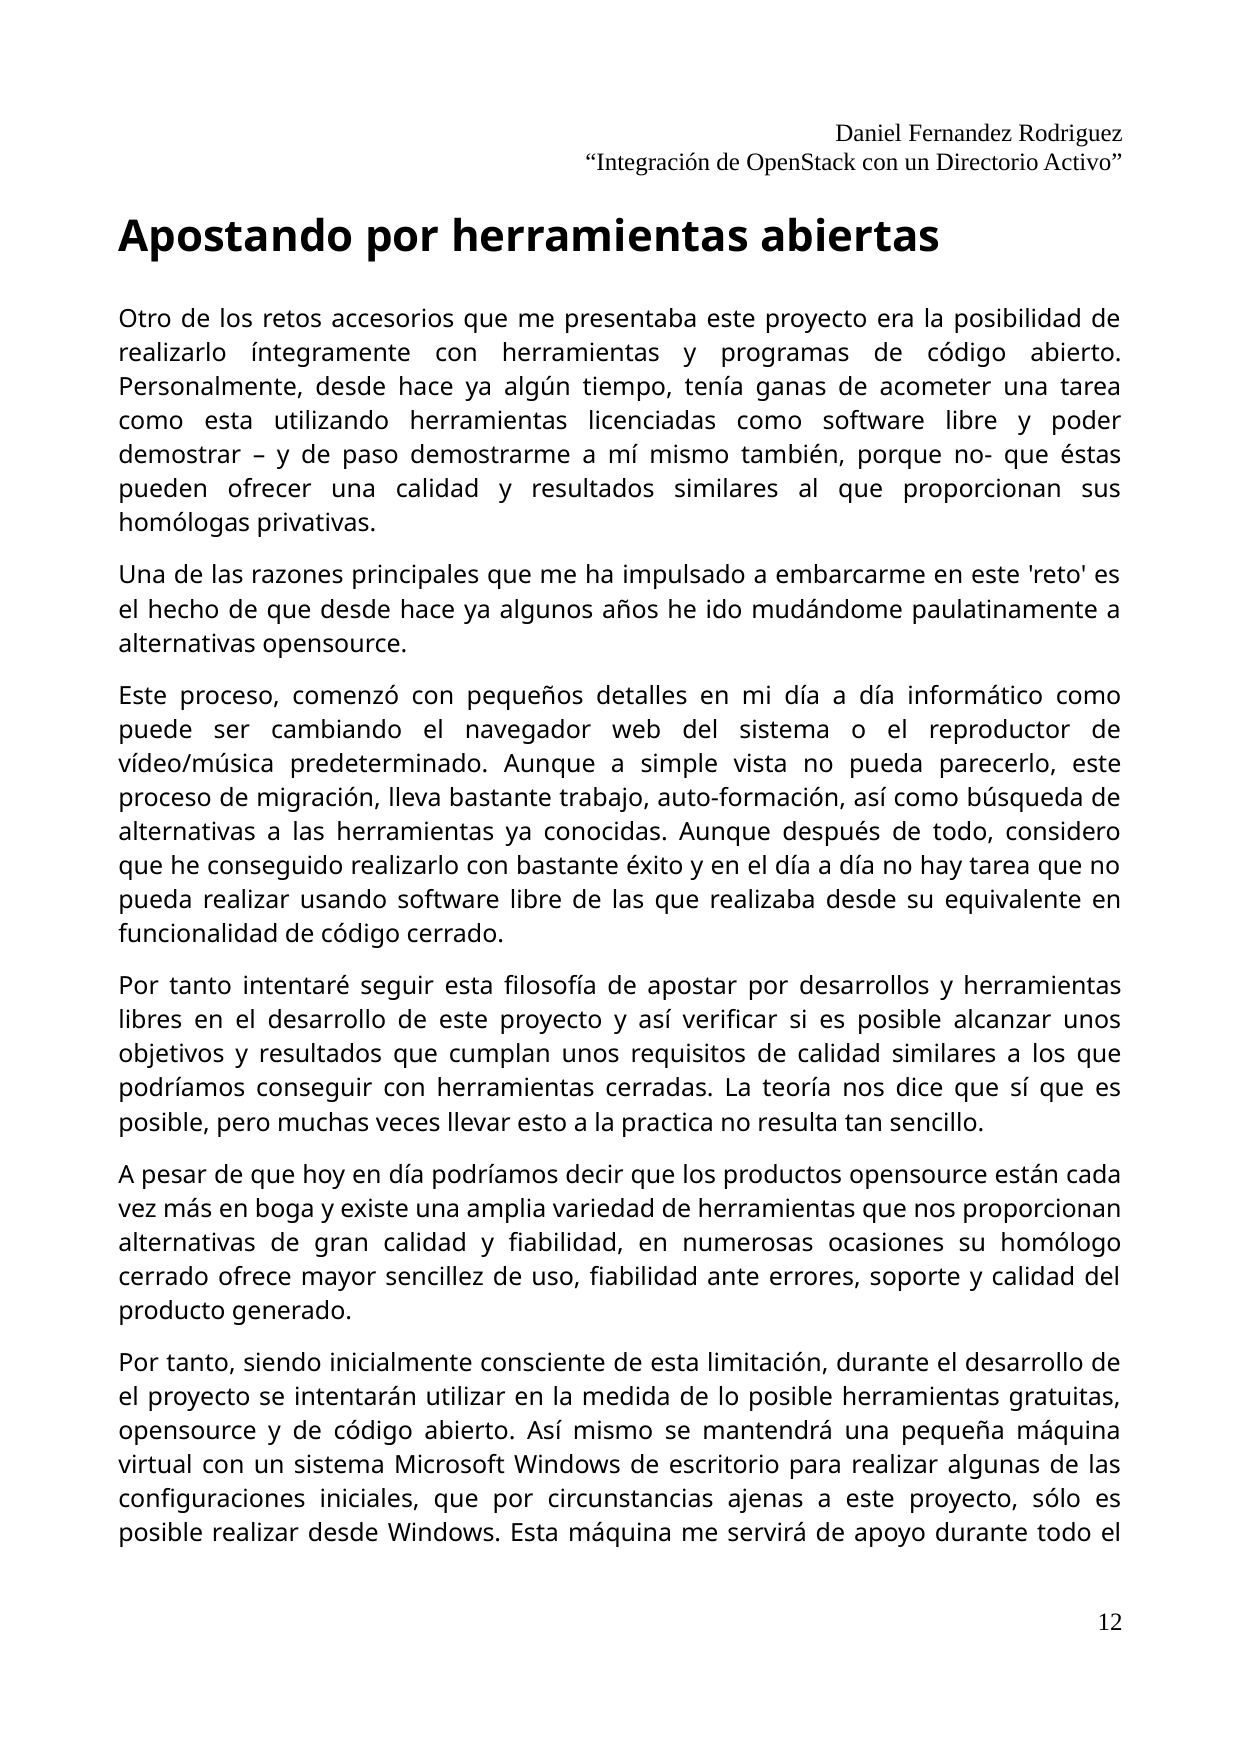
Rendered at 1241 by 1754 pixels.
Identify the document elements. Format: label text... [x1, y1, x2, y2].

text A pesar de que hoy en día podríamos decir que los productos opensource están cada vez más en boga y existe una amplia variedad de herramientas que nos proporcionan alternativas de gran calidad y fiabilidad, en numerosas ocasiones su homólogo cerrado ofrece mayor sencillez de uso, fiabilidad ante errores, soporte y calidad del producto generado. [118, 1156, 1122, 1327]
text Este proceso, comenzó con pequeños detalles en mi día a día informático como puede ser cambiando el navegador web del sistema o el reproductor de vídeo/música predeterminado. Aunque a simple vista no pueda parecerlo, este proceso de migración, lleva bastante trabajo, auto-formación, así como búsqueda de alternativas a las herramientas ya conocidas. Aunque después de todo, considero que he conseguido realizarlo con bastante éxito y en el día a día no hay tarea que no pueda realizar usando software libre de las que realizaba desde su equivalente en funcionalidad de código cerrado. [118, 677, 1122, 950]
subtitle Apostando por herramientas abiertas [118, 205, 1122, 265]
text Otro de los retos accesorios que me presentaba este proyecto era la posibilidad de realizarlo íntegramente con herramientas y programas de código abierto. Personalmente, desde hace ya algún tiempo, tenía ganas de acometer una tarea como esta utilizando herramientas licenciadas como software libre y poder demostrar – y de paso demostrarme a mí mismo también, porque no- que éstas pueden ofrecer una calidad y resultados similares al que proporcionan sus homólogas privativas. [118, 301, 1122, 539]
text Por tanto, siendo inicialmente consciente de esta limitación, durante el desarrollo de el proyecto se intentarán utilizar en la medida de lo posible herramientas gratuitas, opensource y de código abierto. Así mismo se mantendrá una pequeña máquina virtual con un sistema Microsoft Windows de escritorio para realizar algunas de las configuraciones iniciales, que por circunstancias ajenas a este proyecto, sólo es posible realizar desde Windows. Esta máquina me servirá de apoyo durante todo el [118, 1344, 1122, 1549]
text Por tanto intentaré seguir esta filosofía de apostar por desarrollos y herramientas libres en el desarrollo de este proyecto y así verificar si es posible alcanzar unos objetivos y resultados que cumplan unos requisitos de calidad similares a los que podríamos conseguir con herramientas cerradas. La teoría nos dice que sí que es posible, pero muchas veces llevar esto a la practica no resulta tan sencillo. [118, 968, 1122, 1138]
text Una de las razones principales que me ha impulsado a embarcarme en este 'reto' es el hecho de que desde hace ya algunos años he ido mudándome paulatinamente a alternativas opensource. [118, 557, 1122, 659]
